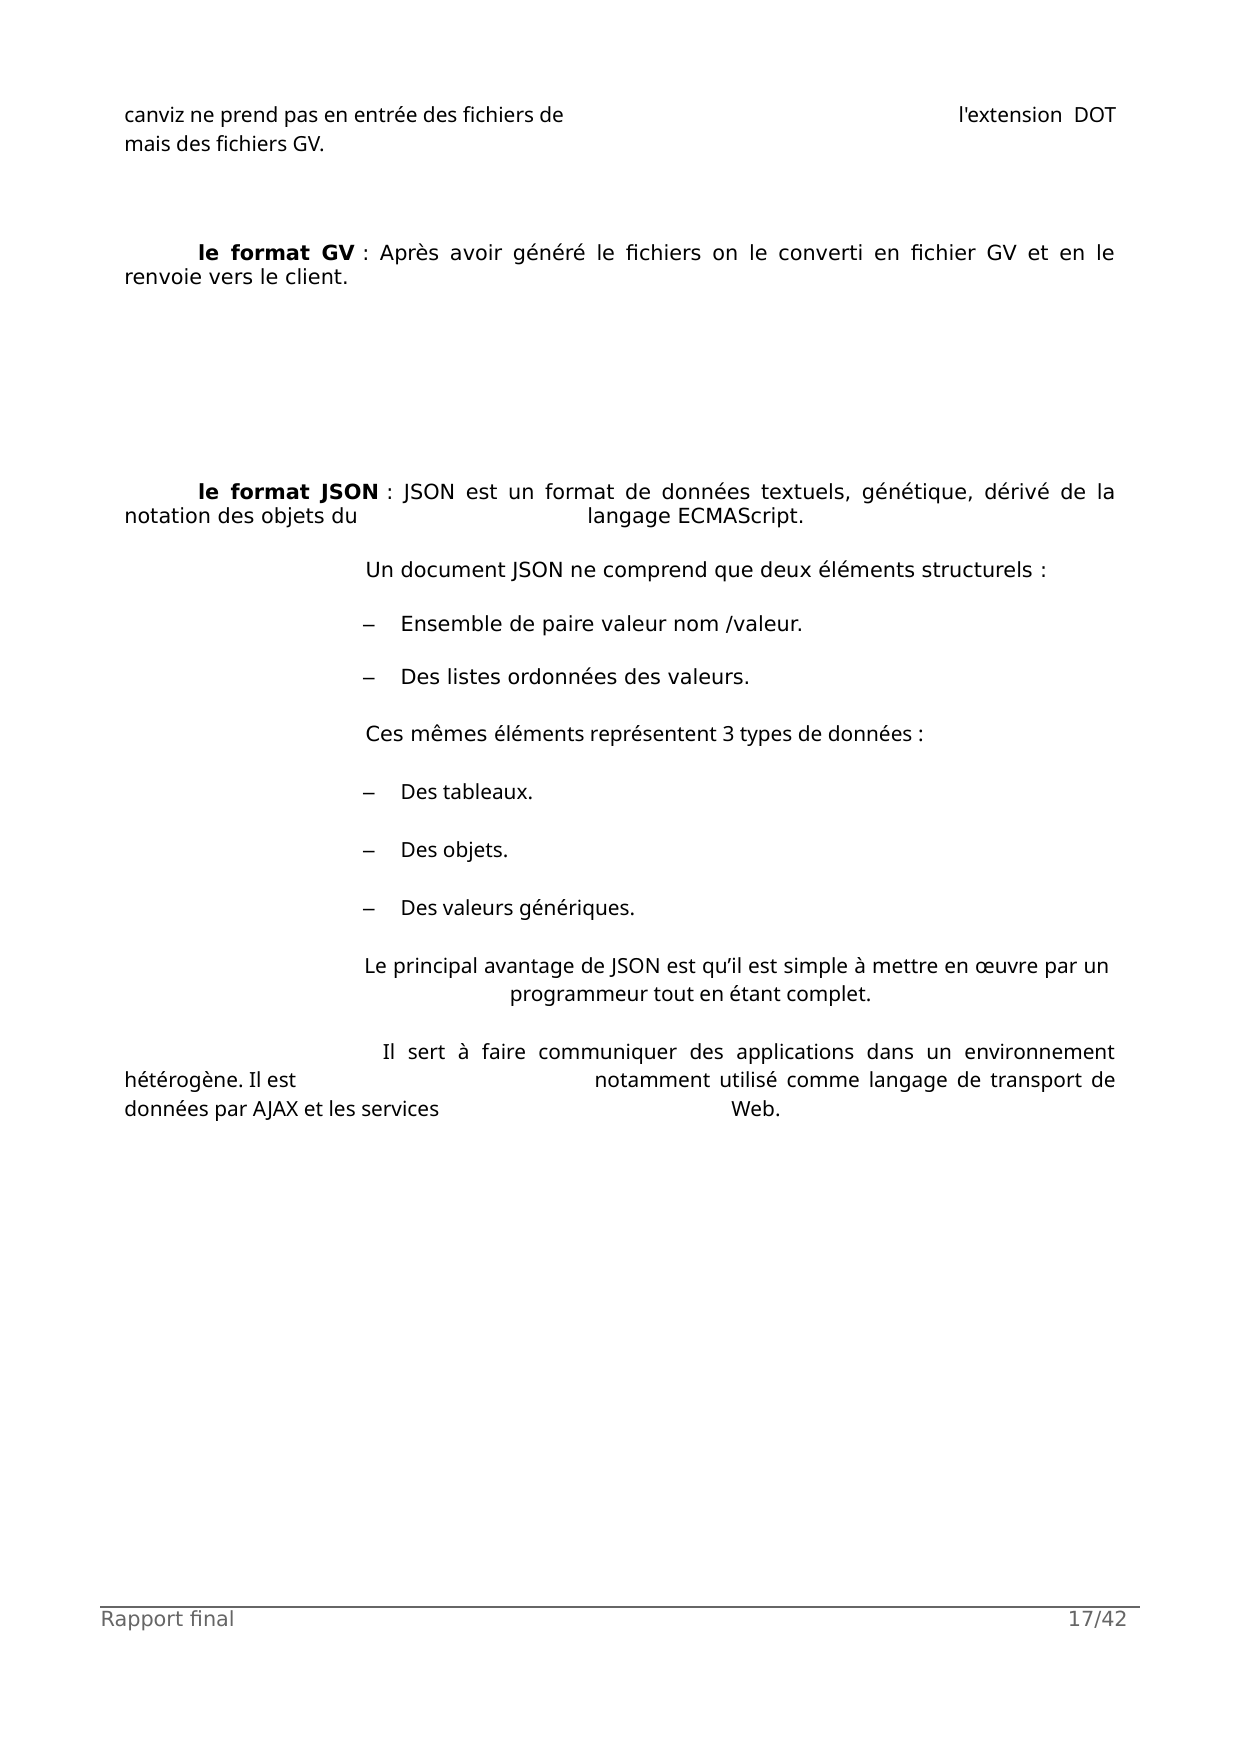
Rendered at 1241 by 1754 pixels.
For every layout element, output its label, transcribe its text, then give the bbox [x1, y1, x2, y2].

text Ces mêmes éléments représentent 3 types de données : [124, 719, 1116, 747]
list Ensemble de paire valeur nom /valeur. [363, 612, 1140, 636]
list Des listes ordonnées des valeurs. [363, 665, 1140, 689]
list Des objets. [363, 835, 1140, 863]
text canviz ne prend pas en entrée des fichiers de l'extension DOT mais des fichiers GV. [124, 100, 1116, 157]
text le format JSON : JSON est un format de données textuels, génétique, dérivé de la notation des objets du langage ECMAScript. [124, 480, 1116, 528]
text Un document JSON ne comprend que deux éléments structurels : [124, 558, 1116, 582]
text Le principal avantage de JSON est qu’il est simple à mettre en œuvre par un programmeur tout en étant complet. [124, 951, 1116, 1008]
text le format GV : Après avoir généré le fichiers on le converti en fichier GV et en le renvoie vers le client. [124, 241, 1116, 289]
text Il sert à faire communiquer des applications dans un environnement hétérogène. Il est notamment utilisé comme langage de transport de données par AJAX et les services Web. [124, 1037, 1116, 1122]
list Des tableaux. [363, 777, 1140, 805]
list Des valeurs génériques. [363, 893, 1140, 921]
